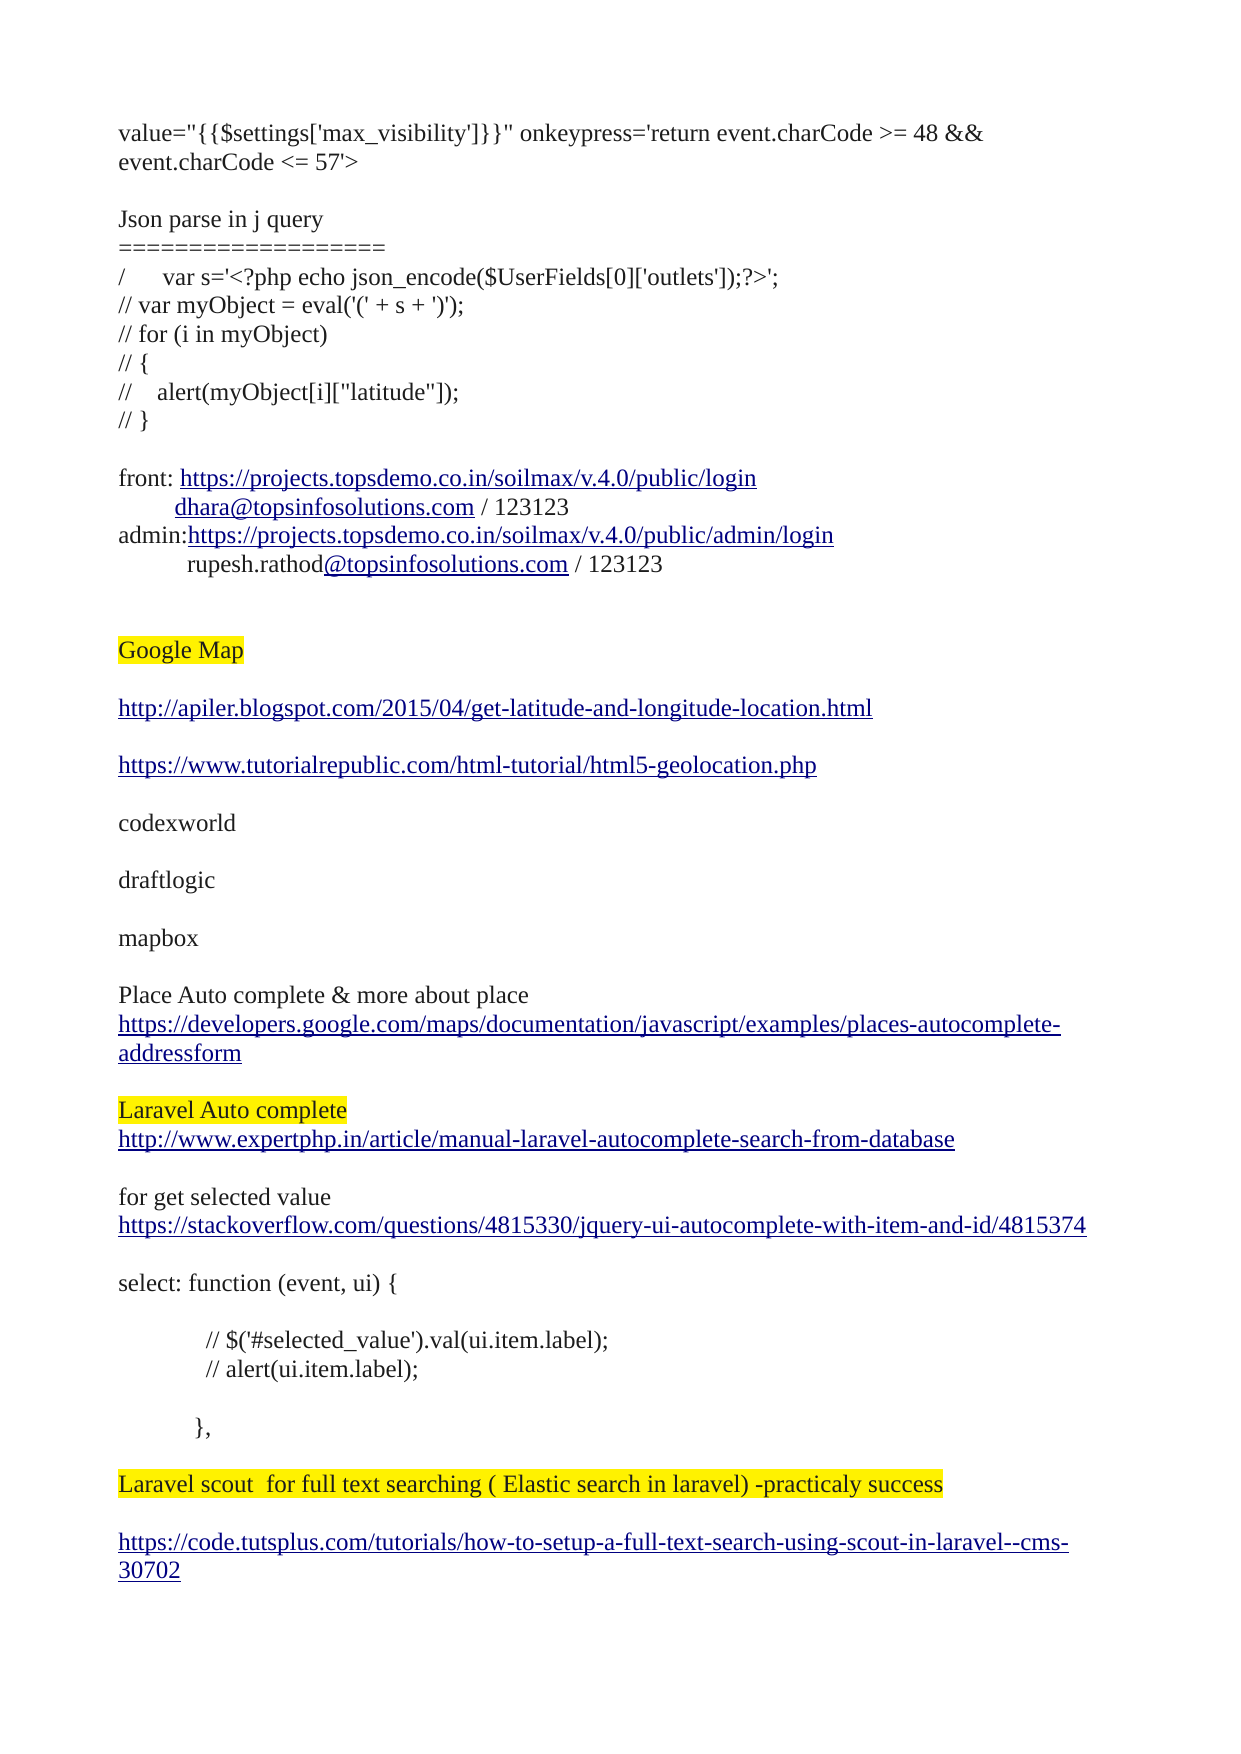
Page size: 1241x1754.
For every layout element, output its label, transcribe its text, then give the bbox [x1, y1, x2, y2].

text https://www.tutorialrepublic.com/html-tutorial/html5-geolocation.php [118, 751, 1122, 779]
text // } [118, 406, 1122, 434]
text Json parse in j query [118, 204, 1122, 233]
text // alert(myObject[i]["latitude"]); [118, 377, 1122, 406]
text https://stackoverflow.com/questions/4815330/jquery-ui-autocomplete-with-item-and-id/4815374 [118, 1211, 1122, 1239]
text http://apiler.blogspot.com/2015/04/get-latitude-and-longitude-location.html [118, 693, 1122, 722]
text Place Auto complete & more about place [118, 981, 1122, 1009]
text =================== [118, 233, 1122, 262]
text http://www.expertphp.in/article/manual-laravel-autocomplete-search-from-database [118, 1124, 1122, 1153]
text draftlogic [118, 866, 1122, 894]
text https://code.tutsplus.com/tutorials/how-to-setup-a-full-text-search-using-scout-in-laravel--cms-30702 [118, 1527, 1122, 1584]
text rupesh.rathod@topsinfosolutions.com / 123123 [118, 549, 1122, 578]
text codexworld [118, 808, 1122, 837]
text Laravel scout for full text searching ( Elastic search in laravel) -practicaly success [118, 1469, 1122, 1498]
text value="{{$settings['max_visibility']}}" onkeypress='return event.charCode >= 48 && event.charCode <= 57'> [118, 118, 1122, 176]
text select: function (event, ui) { [118, 1268, 1122, 1297]
text / var s='<?php echo json_encode($UserFields[0]['outlets']);?>'; [118, 262, 1122, 291]
text https://developers.google.com/maps/documentation/javascript/examples/places-autocomplete-addressform [118, 1009, 1122, 1067]
text Google Map [118, 636, 1122, 664]
text }, [118, 1412, 1122, 1441]
text // { [118, 348, 1122, 377]
text mapbox [118, 923, 1122, 952]
text dhara@topsinfosolutions.com / 123123 [118, 492, 1122, 521]
text // var myObject = eval('(' + s + ')'); [118, 291, 1122, 319]
text // for (i in myObject) [118, 319, 1122, 348]
text admin:https://projects.topsdemo.co.in/soilmax/v.4.0/public/admin/login [118, 521, 1122, 549]
text for get selected value [118, 1182, 1122, 1211]
text // $('#selected_value').val(ui.item.label); [118, 1326, 1122, 1354]
text front: https://projects.topsdemo.co.in/soilmax/v.4.0/public/login [118, 463, 1122, 492]
text Laravel Auto complete [118, 1096, 1122, 1124]
text // alert(ui.item.label); [118, 1354, 1122, 1383]
